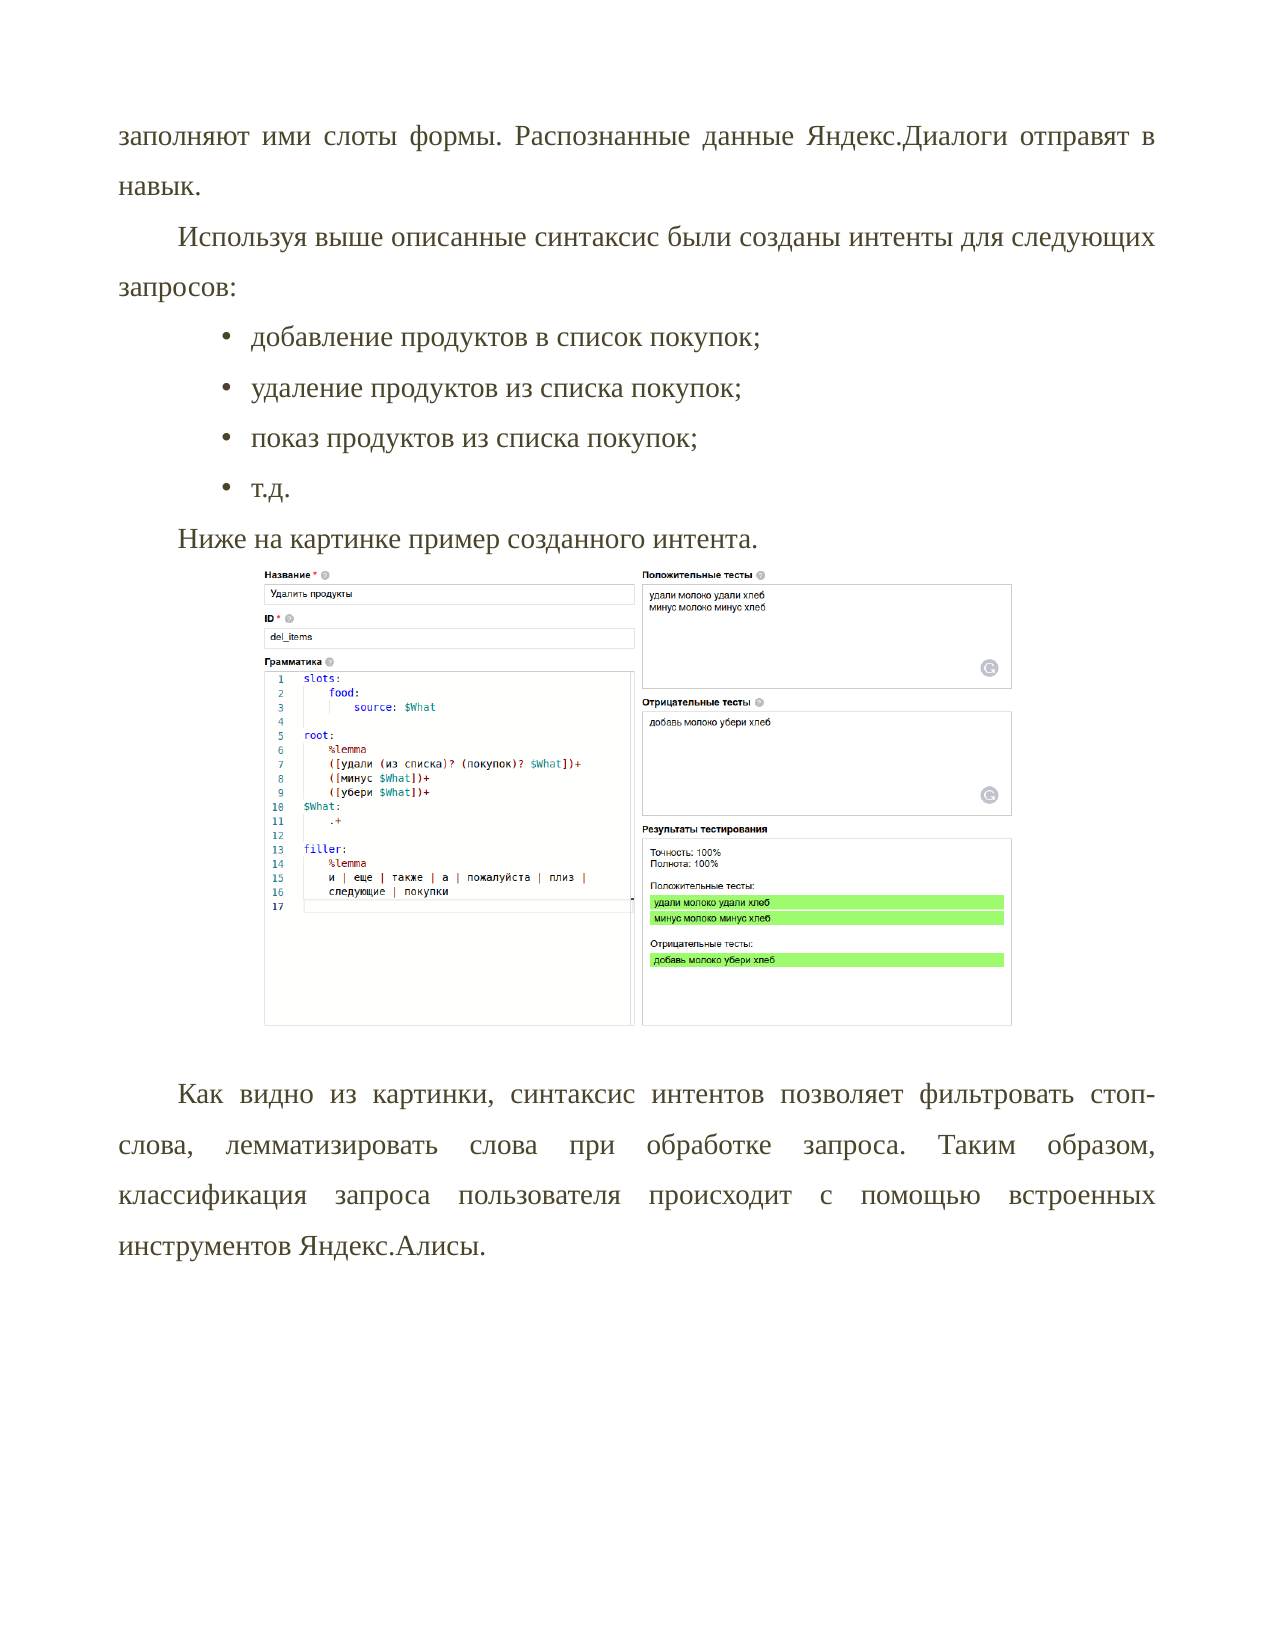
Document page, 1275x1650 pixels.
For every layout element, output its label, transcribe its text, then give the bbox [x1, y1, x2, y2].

list удаление продуктов из списка покупок; [162, 370, 1157, 403]
text Как видно из картинки, синтаксис интентов позволяет фильтровать стоп-слова, лемматизировать слова при обработке запроса. Таким образом, классификация запроса пользователя происходит с помощью встроенных инструментов Яндекс.Алисы. [118, 1077, 1157, 1261]
picture [253, 560, 1022, 1034]
list показ продуктов из списка покупок; [162, 420, 1157, 454]
list добавление продуктов в список покупок; [162, 319, 1157, 353]
text Ниже на картинке пример созданного интента. [118, 521, 1157, 554]
text заполняют ими слоты формы. Распознанные данные Яндекс.Диалоги отправят в навык. [118, 118, 1157, 202]
text Используя выше описанные синтаксис были созданы интенты для следующих запросов: [118, 219, 1157, 303]
list т.д. [162, 471, 1157, 504]
